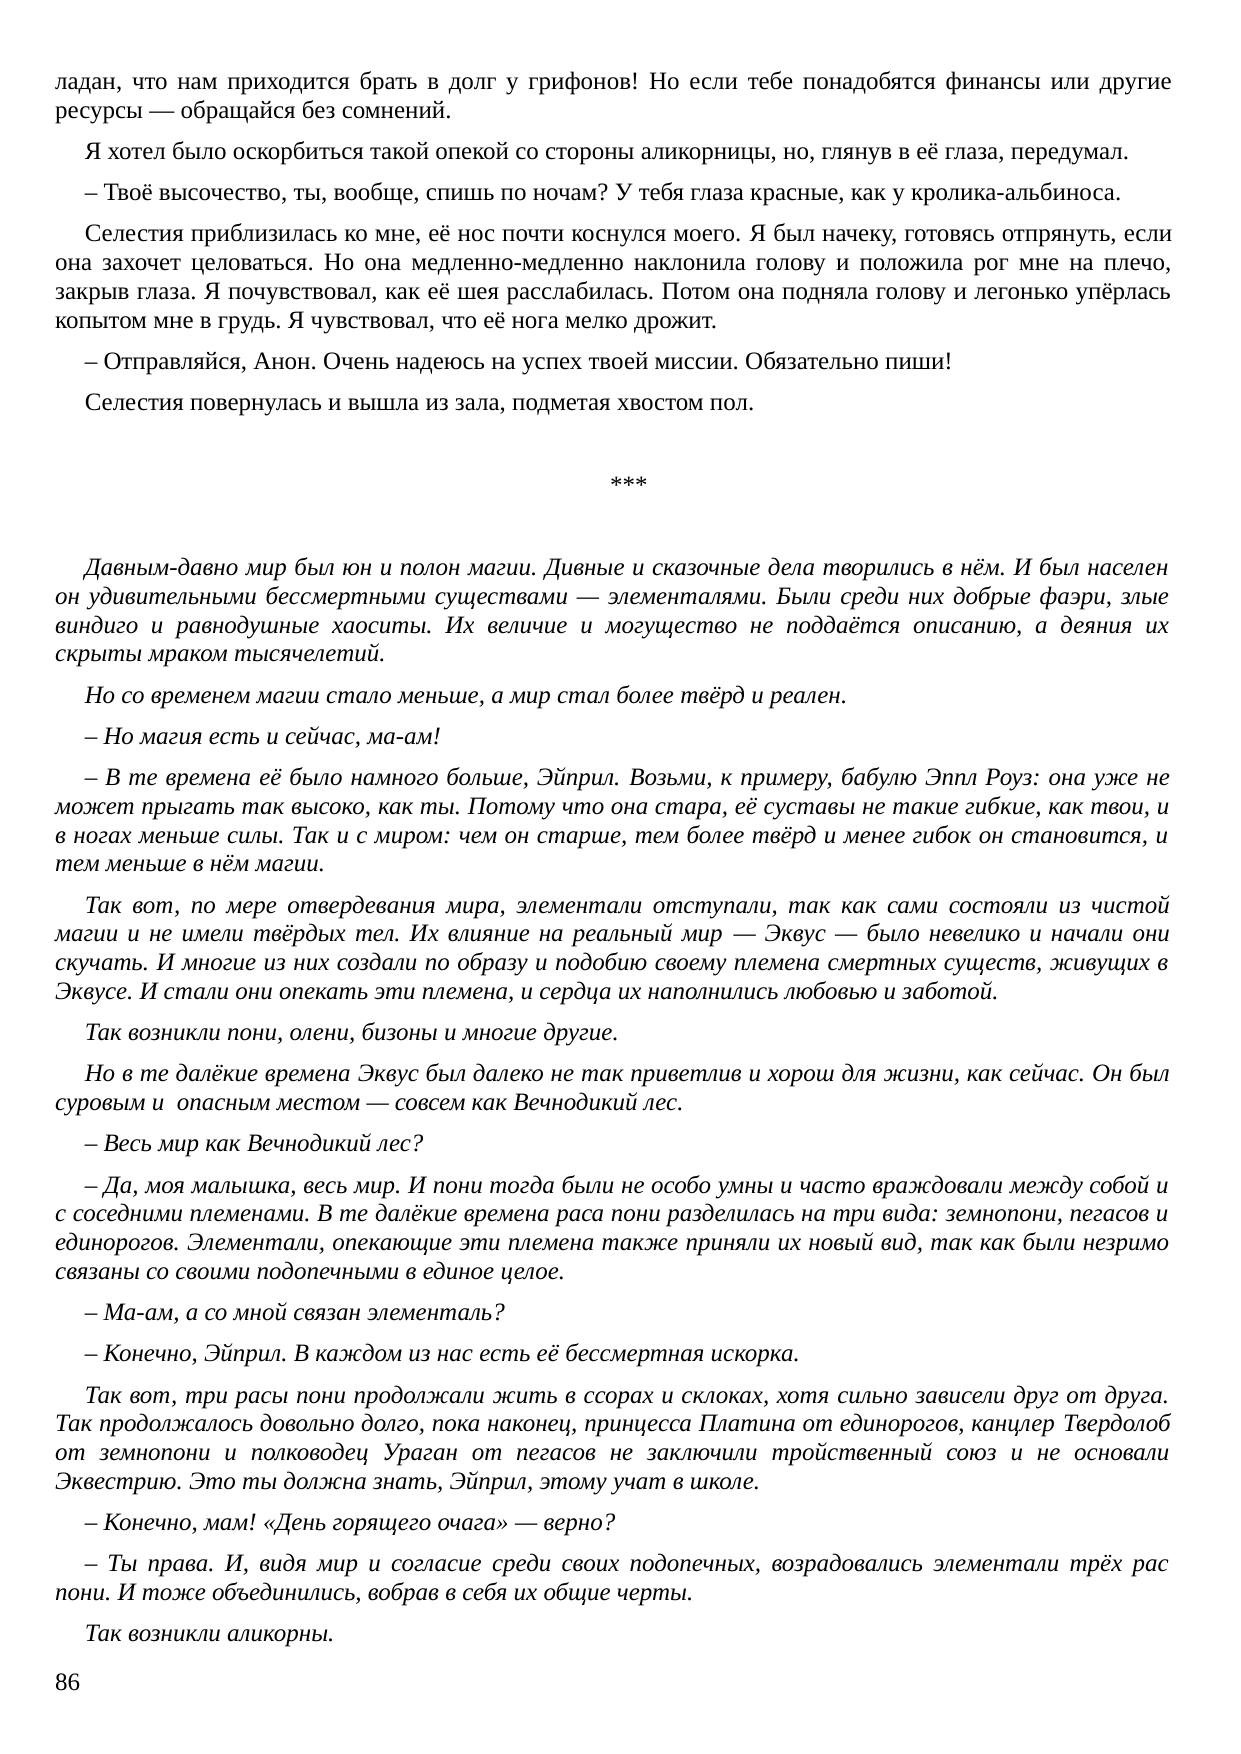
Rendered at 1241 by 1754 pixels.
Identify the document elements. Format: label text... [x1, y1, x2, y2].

text Но со временем магии стало меньше, а мир стал более твёрд и реален. [55, 680, 1173, 708]
text Я хотел было оскорбиться такой опекой со стороны аликорницы, но, глянув в её глаза, передумал. [55, 136, 1173, 165]
text Так вот, по мере отвердевания мира, элементали отступали, так как сами состояли из чистой магии и не имели твёрдых тел. Их влияние на реальный мир — Эквус — было невелико и начали они скучать. И многие из них создали по образу и подобию своему племена смертных существ, живущих в Эквусе. И стали они опекать эти племена, и сердца их наполнились любовью и заботой. [55, 890, 1173, 1005]
text – Конечно, Эйприл. В каждом из нас есть её бессмертная искорка. [55, 1338, 1173, 1367]
text – Отправляйся, Анон. Очень надеюсь на успех твоей миссии. Обязательно пиши! [55, 346, 1173, 375]
text Селестия повернулась и вышла из зала, подметая хвостом пол. [55, 387, 1173, 416]
text – Да, моя малышка, весь мир. И пони тогда были не особо умны и часто враждовали между собой и с соседними племенами. В те далёкие времена раса пони разделилась на три вида: земнопони, пегасов и единорогов. Элементали, опекающие эти племена также приняли их новый вид, так как были незримо связаны со своими подопечными в единое целое. [55, 1170, 1173, 1285]
text – Ма-ам, а со мной связан элементаль? [55, 1297, 1173, 1326]
text Так возникли пони, олени, бизоны и многие другие. [55, 1017, 1173, 1046]
text – Но магия есть и сейчас, ма-ам! [55, 721, 1173, 750]
text – Твоё высочество, ты, вообще, спишь по ночам? У тебя глаза красные, как у кролика-альбиноса. [55, 177, 1173, 206]
text Но в те далёкие времена Эквус был далеко не так приветлив и хорош для жизни, как сейчас. Он был суровым и опасным местом — совсем как Вечнодикий лес. [55, 1058, 1173, 1116]
text Так возникли аликорны. [55, 1618, 1173, 1647]
text – Конечно, мам! «День горящего очага» — верно? [55, 1507, 1173, 1536]
text Селестия приблизилась ко мне, её нос почти коснулся моего. Я был начеку, готовясь отпрянуть, если она захочет целоваться. Но она медленно-медленно наклонила голову и положила рог мне на плечо, закрыв глаза. Я почувствовал, как её шея расслабилась. Потом она подняла голову и легонько упёрлась копытом мне в грудь. Я чувствовал, что её нога мелко дрожит. [55, 218, 1173, 333]
text Давным-давно мир был юн и полон магии. Дивные и сказочные дела творились в нём. И был населен он удивительными бессмертными существами — элементалями. Были среди них добрые фаэри, злые виндиго и равнодушные хаоситы. Их величие и могущество не поддаётся описанию, а деяния их скрыты мраком тысячелетий. [55, 552, 1173, 667]
text – В те времена её было намного больше, Эйприл. Возьми, к примеру, бабулю Эппл Роуз: она уже не может прыгать так высоко, как ты. Потому что она стара, её суставы не такие гибкие, как твои, и в ногах меньше силы. Так и с миром: чем он старше, тем более твёрд и менее гибок он становится, и тем меньше в нём магии. [55, 762, 1173, 877]
text *** [55, 470, 1173, 498]
text – Весь мир как Вечнодикий лес? [55, 1128, 1173, 1157]
text ладан, что нам приходится брать в долг у грифонов! Но если тебе понадобятся финансы или другие ресурсы — обращайся без сомнений. [55, 66, 1173, 123]
text – Ты права. И, видя мир и согласие среди своих подопечных, возрадовались элементали трёх рас пони. И тоже объединились, вобрав в себя их общие черты. [55, 1548, 1173, 1606]
text Так вот, три расы пони продолжали жить в ссорах и склоках, хотя сильно зависели друг от друга. Так продолжалось довольно долго, пока наконец, принцесса Платина от единорогов, канцлер Твердолоб от земнопони и полководец Ураган от пегасов не заключили тройственный союз и не основали Эквестрию. Это ты должна знать, Эйприл, этому учат в школе. [55, 1380, 1173, 1495]
